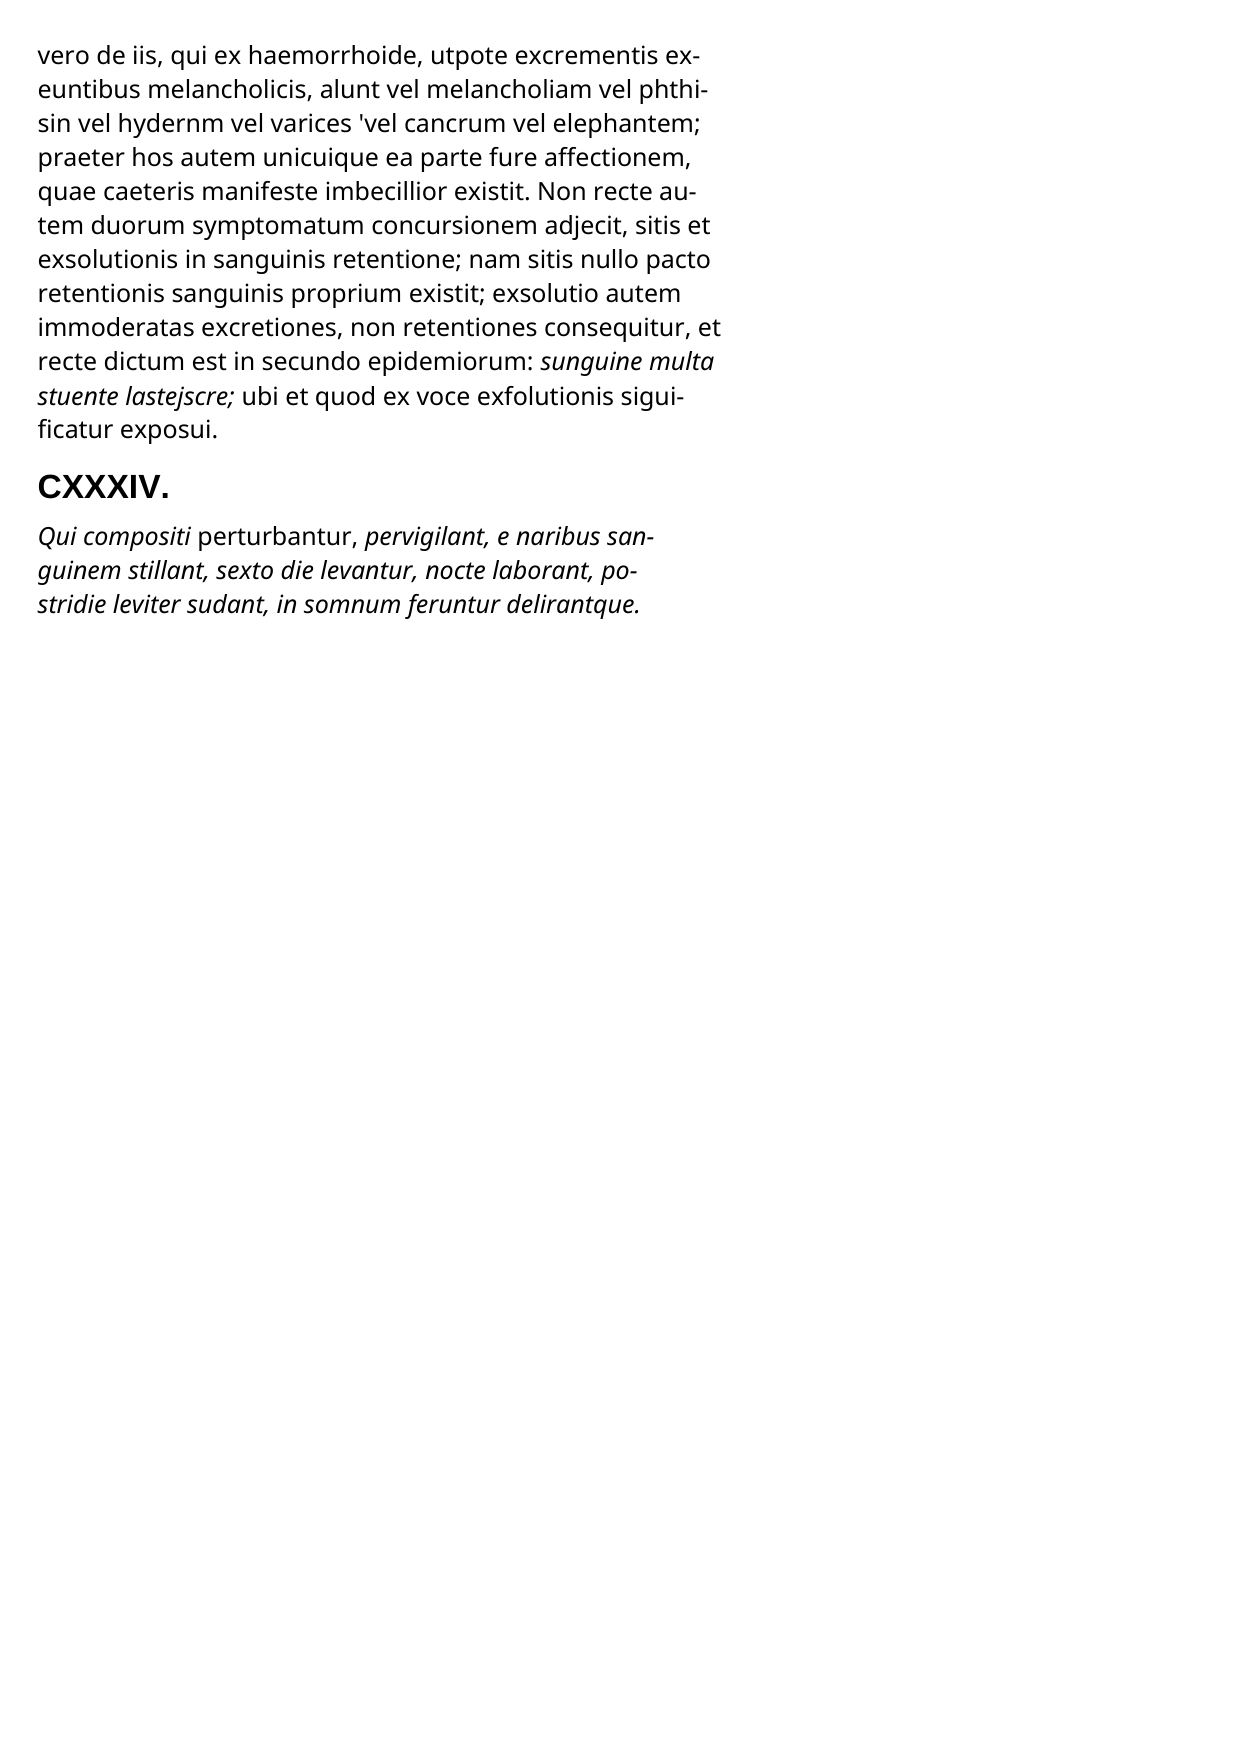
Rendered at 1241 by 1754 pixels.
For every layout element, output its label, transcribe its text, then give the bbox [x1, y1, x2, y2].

text vero de iis, qui ex haemorrhoide, utpote excrementis ex- euntibus melancholicis, alunt vel melancholiam vel phthi- sin vel hydernm vel varices 'vel cancrum vel elephantem; praeter hos autem unicuique ea parte fure affectionem, quae caeteris manifeste imbecillior existit. Non recte au- tem duorum symptomatum concursionem adjecit, sitis et exsolutionis in sanguinis retentione; nam sitis nullo pacto retentionis sanguinis proprium existit; exsolutio autem immoderatas excretiones, non retentiones consequitur, et recte dictum est in secundo epidemiorum: sunguine multa stuente lastejscre; ubi et quod ex voce exfolutionis sigui- ficatur exposui. [37, 37, 1203, 446]
text Qui compositi perturbantur, pervigilant, e naribus san- guinem stillant, sexto die levantur, nocte laborant, po- stridie leviter sudant, in somnum feruntur delirantque. [37, 518, 1203, 620]
subtitle CXXXIV. [37, 467, 1203, 506]
